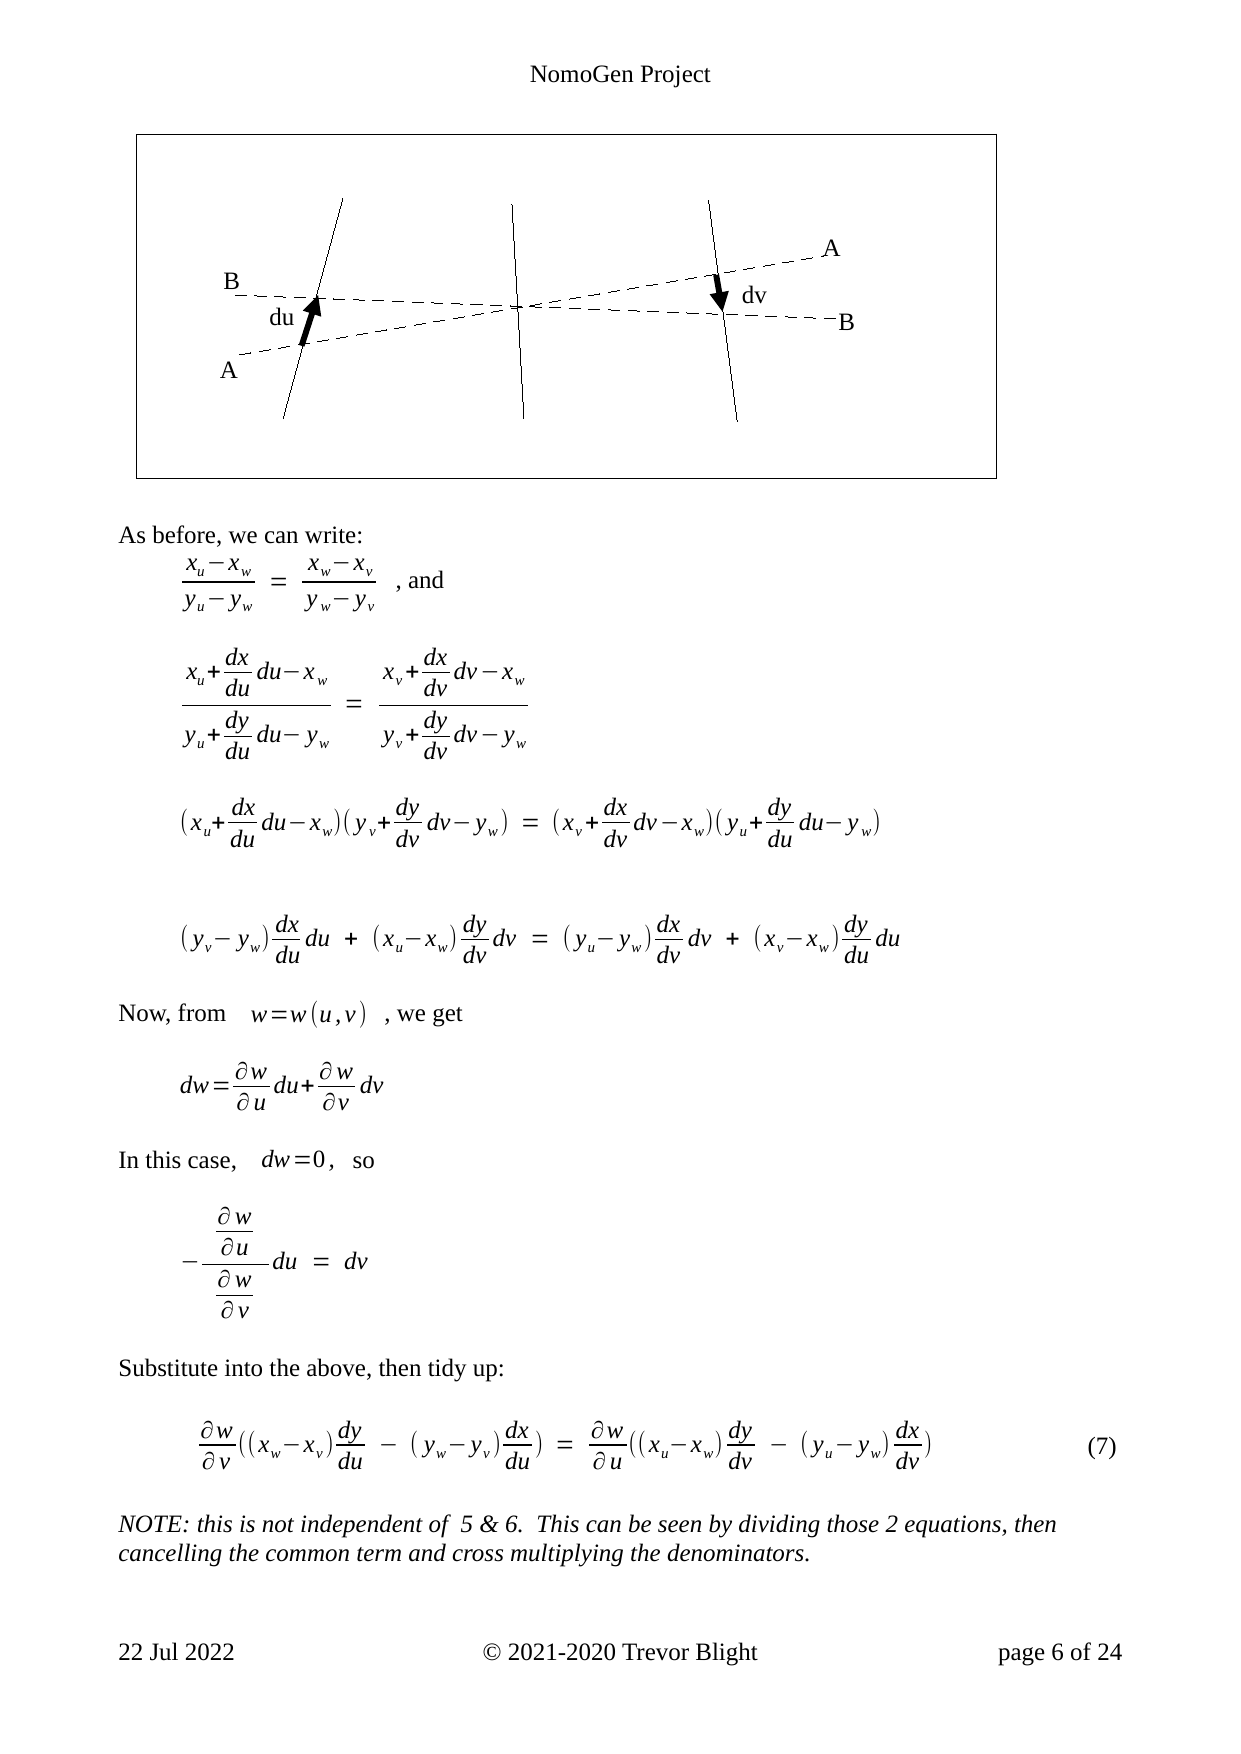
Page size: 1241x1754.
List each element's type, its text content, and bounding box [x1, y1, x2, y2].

text , and [162, 548, 1122, 615]
text In this case, so [118, 1145, 1122, 1174]
table_header (7) [1010, 1410, 1122, 1481]
text Now, from , we get [118, 998, 1122, 1029]
text NOTE: this is not independent of 5 & 6. This can be seen by dividing those 2 equations, then cancelling the common term and cross multiplying the denominators. [118, 1509, 1122, 1567]
text Substitute into the above, then tidy up: [118, 1353, 1122, 1382]
table_header [118, 1410, 1010, 1481]
text As before, we can write: [118, 520, 1122, 548]
